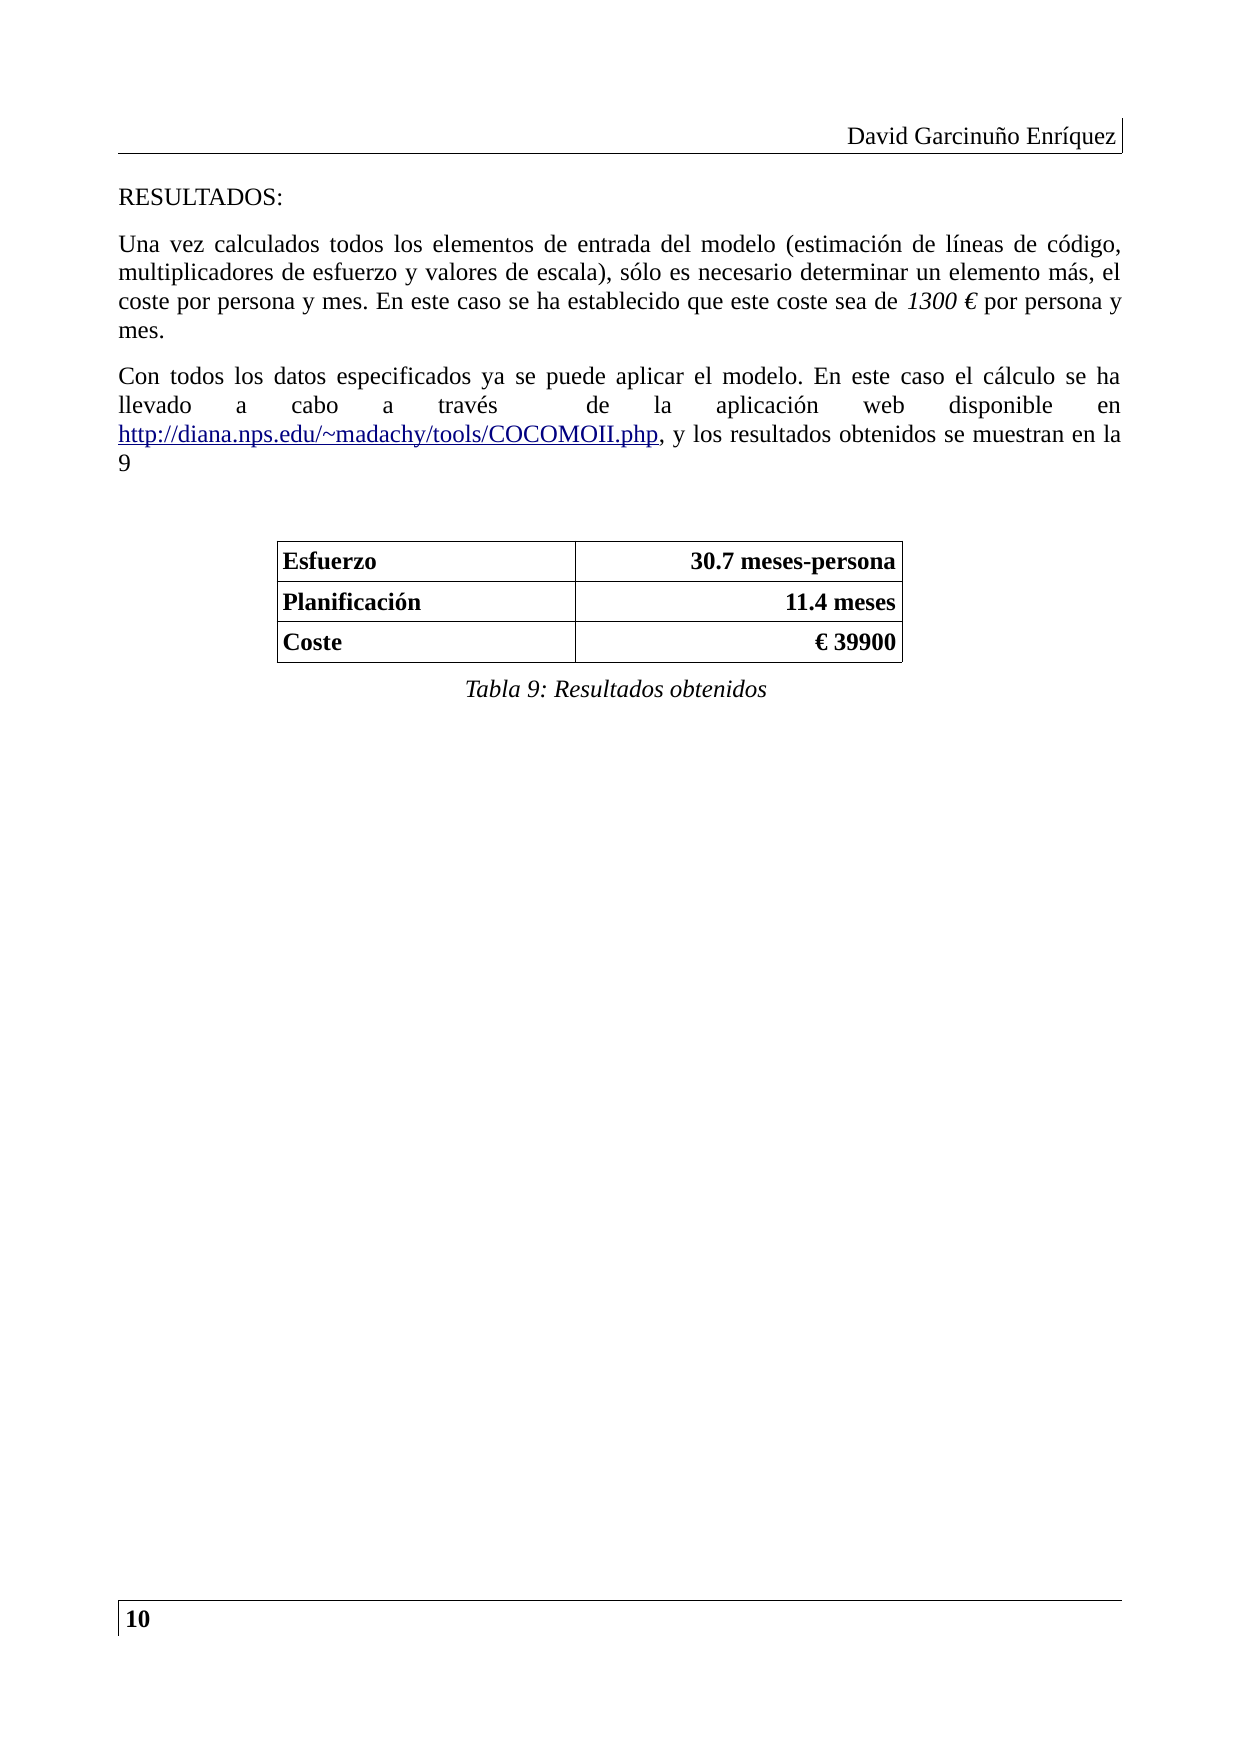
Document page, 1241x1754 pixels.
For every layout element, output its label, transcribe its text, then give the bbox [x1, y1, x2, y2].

text RESULTADOS: [118, 182, 1122, 211]
table_header Esfuerzo [278, 542, 575, 581]
table_cell 11.4 meses [576, 582, 902, 621]
table_cell Planificación [278, 582, 575, 621]
table_cell € 39900 [576, 622, 902, 662]
table_cell Coste [278, 622, 575, 662]
text Con todos los datos especificados ya se puede aplicar el modelo. En este caso el cálculo se ha llevado a cabo a través de la aplicación web disponible en http://diana.nps.edu/~madachy/tools/COCOMOII.php, y los resultados obtenidos se muestran en la Tabla 9 [118, 361, 1122, 476]
table_header 30.7 meses-persona [576, 542, 902, 581]
text Una vez calculados todos los elementos de entrada del modelo (estimación de líneas de código, multiplicadores de esfuerzo y valores de escala), sólo es necesario determinar un elemento más, el coste por persona y mes. En este caso se ha establecido que este coste sea de 1300 € por persona y mes. [118, 229, 1122, 344]
text Tabla 9: Resultados obtenidos [118, 674, 1122, 703]
